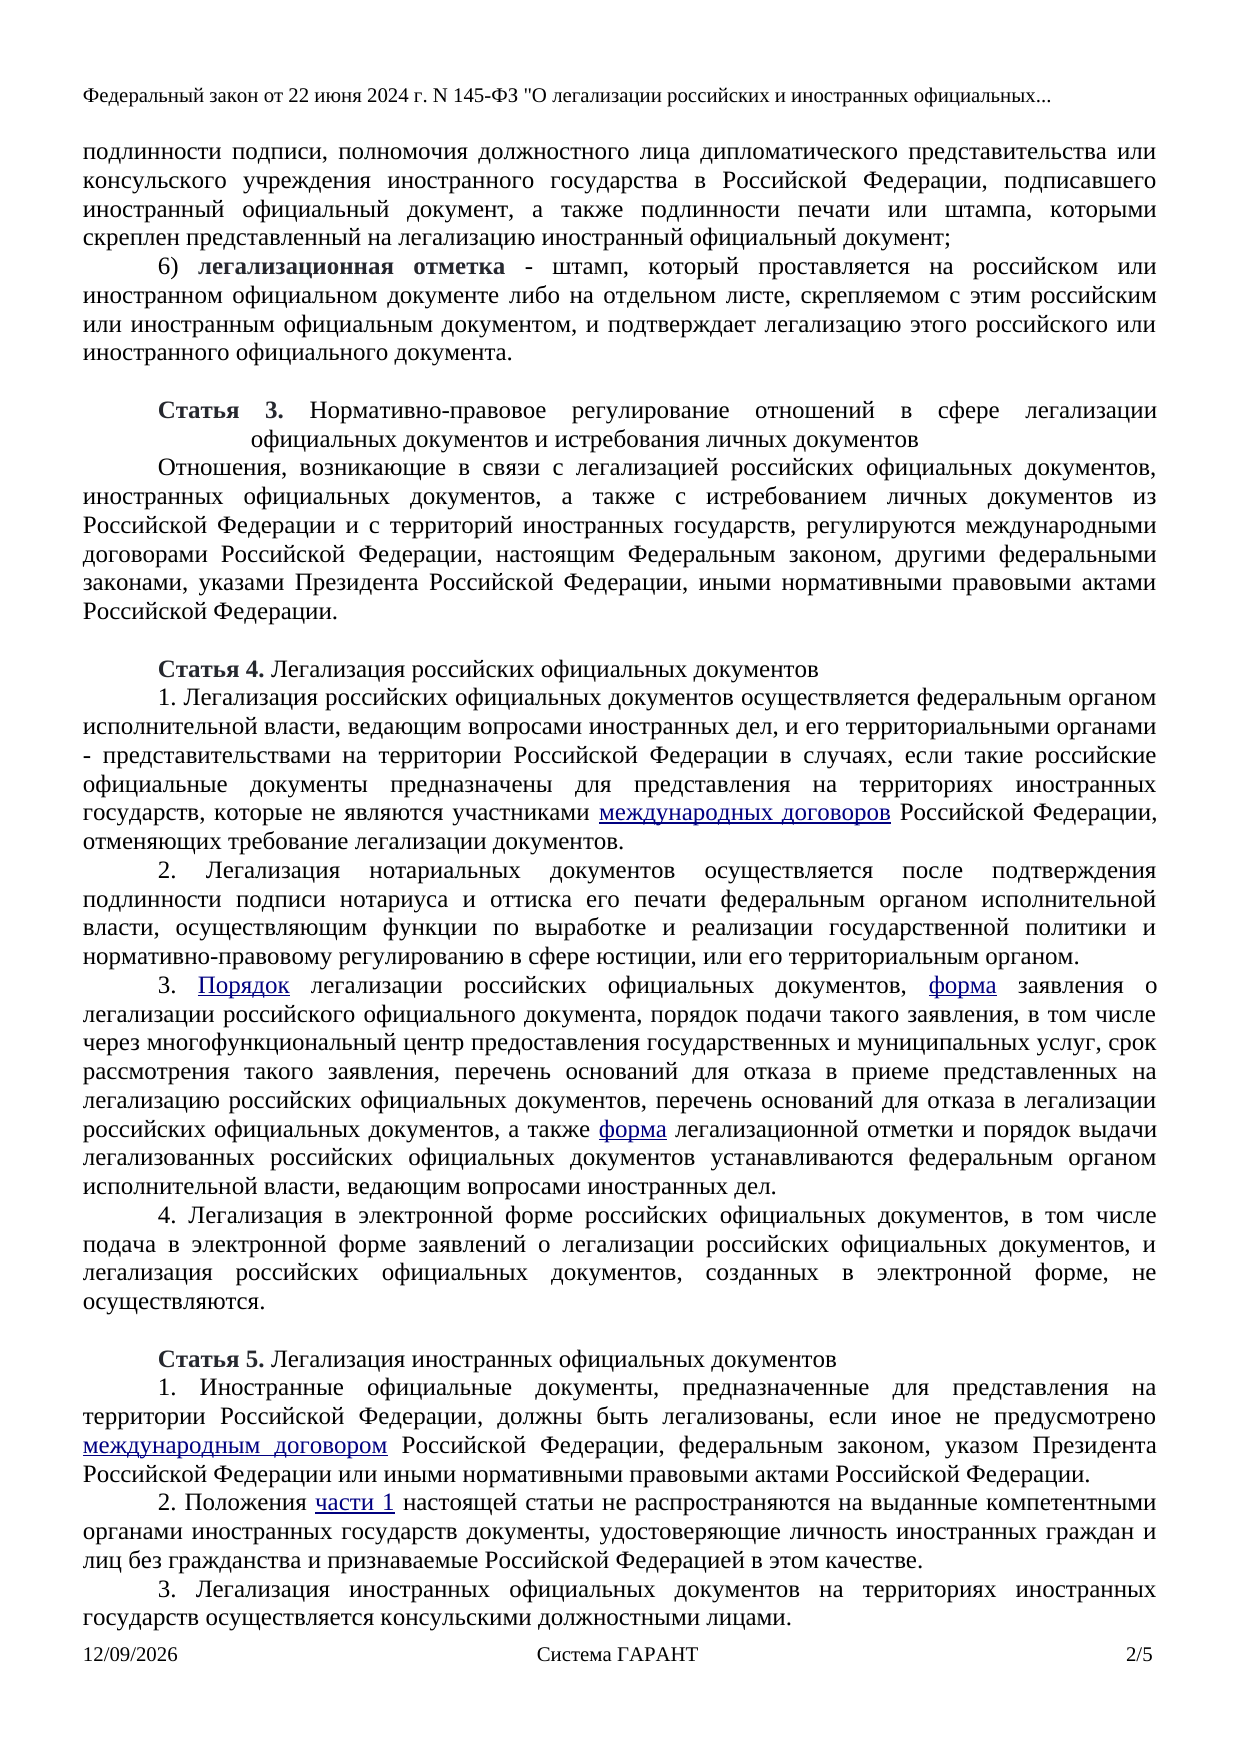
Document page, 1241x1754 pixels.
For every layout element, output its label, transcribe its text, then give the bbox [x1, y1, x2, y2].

text Статья 3. Нормативно-правовое регулирование отношений в сфере легализации официальных документов и истребования личных документов [158, 395, 1157, 452]
text 2. Положения части 1 настоящей статьи не распространяются на выданные компетентными органами иностранных государств документы, удостоверяющие личность иностранных граждан и лиц без гражданства и признаваемые Российской Федерацией в этом качестве. [83, 1487, 1157, 1574]
text подлинности подписи, полномочия должностного лица дипломатического представительства или консульского учреждения иностранного государства в Российской Федерации, подписавшего иностранный официальный документ, а также подлинности печати или штампа, которыми скреплен представленный на легализацию иностранный официальный документ; [83, 136, 1157, 251]
text 6) легализационная отметка - штамп, который проставляется на российском или иностранном официальном документе либо на отдельном листе, скрепляемом с этим российским или иностранным официальным документом, и подтверждает легализацию этого российского или иностранного официального документа. [83, 251, 1157, 366]
text Статья 4. Легализация российских официальных документов [158, 654, 1157, 682]
text Отношения, возникающие в связи с легализацией российских официальных документов, иностранных официальных документов, а также с истребованием личных документов из Российской Федерации и с территорий иностранных государств, регулируются международными договорами Российской Федерации, настоящим Федеральным законом, другими федеральными законами, указами Президента Российской Федерации, иными нормативными правовыми актами Российской Федерации. [83, 452, 1157, 625]
text Статья 5. Легализация иностранных официальных документов [158, 1344, 1157, 1372]
text 4. Легализация в электронной форме российских официальных документов, в том числе подача в электронной форме заявлений о легализации российских официальных документов, и легализация российских официальных документов, созданных в электронной форме, не осуществляются. [83, 1200, 1157, 1315]
text 1. Иностранные официальные документы, предназначенные для представления на территории Российской Федерации, должны быть легализованы, если иное не предусмотрено международным договором Российской Федерации, федеральным законом, указом Президента Российской Федерации или иными нормативными правовыми актами Российской Федерации. [83, 1372, 1157, 1487]
text 3. Легализация иностранных официальных документов на территориях иностранных государств осуществляется консульскими должностными лицами. [83, 1574, 1157, 1631]
text 3. Порядок легализации российских официальных документов, форма заявления о легализации российского официального документа, порядок подачи такого заявления, в том числе через многофункциональный центр предоставления государственных и муниципальных услуг, срок рассмотрения такого заявления, перечень оснований для отказа в приеме представленных на легализацию российских официальных документов, перечень оснований для отказа в легализации российских официальных документов, а также форма легализационной отметки и порядок выдачи легализованных российских официальных документов устанавливаются федеральным органом исполнительной власти, ведающим вопросами иностранных дел. [83, 970, 1157, 1200]
text 1. Легализация российских официальных документов осуществляется федеральным органом исполнительной власти, ведающим вопросами иностранных дел, и его территориальными органами - представительствами на территории Российской Федерации в случаях, если такие российские официальные документы предназначены для представления на территориях иностранных государств, которые не являются участниками международных договоров Российской Федерации, отменяющих требование легализации документов. [83, 682, 1157, 855]
text 2. Легализация нотариальных документов осуществляется после подтверждения подлинности подписи нотариуса и оттиска его печати федеральным органом исполнительной власти, осуществляющим функции по выработке и реализации государственной политики и нормативно-правовому регулированию в сфере юстиции, или его территориальным органом. [83, 855, 1157, 970]
